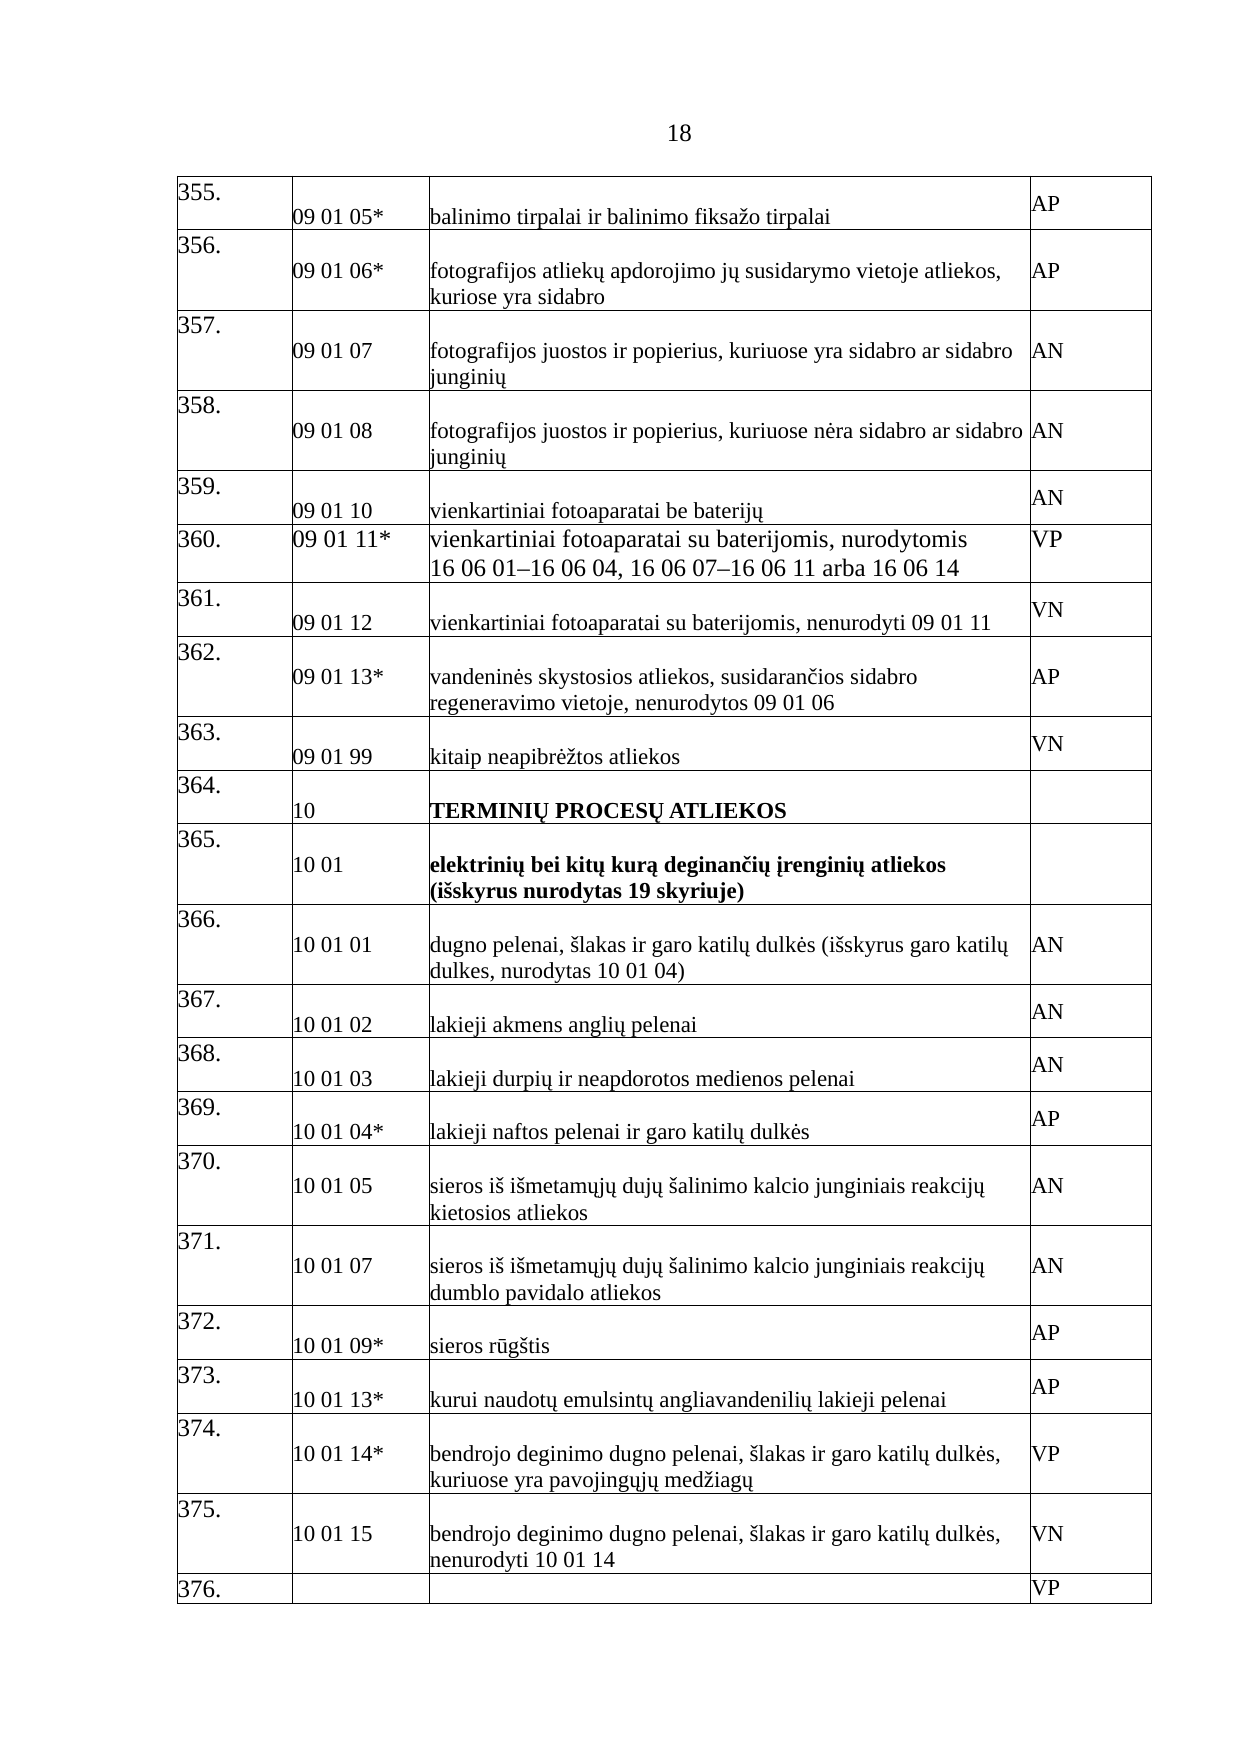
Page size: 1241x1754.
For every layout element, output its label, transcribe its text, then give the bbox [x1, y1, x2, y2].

table_cell 10 01 04* [293, 1092, 429, 1145]
table_cell [178, 771, 292, 823]
table_cell AN [1031, 1226, 1151, 1305]
table_cell fotografijos juostos ir popierius, kuriuose nėra sidabro ar sidabro junginių [430, 391, 1030, 470]
table_cell [1031, 824, 1151, 903]
table_cell lakieji naftos pelenai ir garo katilų dulkės [430, 1092, 1030, 1145]
table_cell 10 01 05 [293, 1146, 429, 1225]
table_cell dugno pelenai, šlakas ir garo katilų dulkės (išskyrus garo katilų dulkes, nurodytas 10 01 04) [430, 905, 1030, 983]
table_cell kitaip neapibrėžtos atliekos [430, 717, 1030, 769]
table_cell [178, 1306, 292, 1359]
table_cell kurui naudotų emulsintų angliavandenilių lakieji pelenai [430, 1360, 1030, 1412]
table_cell 10 01 09* [293, 1306, 429, 1359]
table_cell 10 01 15 [293, 1494, 429, 1573]
table_cell TERMINIŲ PROCESŲ ATLIEKOS [430, 771, 1030, 823]
table_cell AN [1031, 311, 1151, 389]
table_cell [178, 717, 292, 769]
table_cell VN [1031, 1494, 1151, 1573]
table_cell [293, 1574, 429, 1602]
table_cell AN [1031, 471, 1151, 523]
table_cell AN [1031, 985, 1151, 1037]
table_cell VN [1031, 583, 1151, 636]
table_cell 09 01 12 [293, 583, 429, 636]
table_cell [178, 1360, 292, 1412]
table_cell VP [1031, 525, 1151, 582]
table_cell sieros iš išmetamųjų dujų šalinimo kalcio junginiais reakcijų dumblo pavidalo atliekos [430, 1226, 1030, 1305]
table_cell [178, 1226, 292, 1305]
table_cell lakieji durpių ir neapdorotos medienos pelenai [430, 1038, 1030, 1091]
table_cell 09 01 11* [293, 525, 429, 582]
table_cell [178, 583, 292, 636]
table_cell 09 01 10 [293, 471, 429, 523]
table_cell vandeninės skystosios atliekos, susidarančios sidabro regeneravimo vietoje, nenurodytos 09 01 06 [430, 637, 1030, 716]
table_cell 10 01 02 [293, 985, 429, 1037]
table_cell [178, 311, 292, 389]
table_cell 09 01 08 [293, 391, 429, 470]
table_cell AP [1031, 177, 1151, 229]
table_cell [178, 637, 292, 716]
table_cell [178, 1038, 292, 1091]
table_cell VP [1031, 1414, 1151, 1493]
table_cell bendrojo deginimo dugno pelenai, šlakas ir garo katilų dulkės, kuriuose yra pavojingųjų medžiagų [430, 1414, 1030, 1493]
table_cell 10 01 14* [293, 1414, 429, 1493]
table_cell 09 01 99 [293, 717, 429, 769]
table_cell AN [1031, 1146, 1151, 1225]
table_cell 09 01 13* [293, 637, 429, 716]
table_cell AN [1031, 905, 1151, 983]
table_cell 09 01 06* [293, 230, 429, 309]
table_cell [178, 1574, 292, 1602]
table_cell VN [1031, 717, 1151, 769]
table_cell [178, 230, 292, 309]
table_cell VP [1031, 1574, 1151, 1602]
table_cell sieros iš išmetamųjų dujų šalinimo kalcio junginiais reakcijų kietosios atliekos [430, 1146, 1030, 1225]
table_cell 10 01 03 [293, 1038, 429, 1091]
table_cell bendrojo deginimo dugno pelenai, šlakas ir garo katilų dulkės, nenurodyti 10 01 14 [430, 1494, 1030, 1573]
table_cell 10 01 07 [293, 1226, 429, 1305]
table_cell [178, 824, 292, 903]
table_cell [178, 1494, 292, 1573]
table_cell [178, 1414, 292, 1493]
table_cell [430, 1574, 1030, 1602]
table_cell 09 01 05* [293, 177, 429, 229]
table_cell vienkartiniai fotoaparatai be baterijų [430, 471, 1030, 523]
table_cell 10 01 13* [293, 1360, 429, 1412]
table_cell elektrinių bei kitų kurą deginančių įrenginių atliekos (išskyrus nurodytas 19 skyriuje) [430, 824, 1030, 903]
table_cell [178, 1092, 292, 1145]
table_cell [178, 1146, 292, 1225]
table_cell AP [1031, 1092, 1151, 1145]
table_cell AP [1031, 637, 1151, 716]
table_cell [1031, 771, 1151, 823]
table_cell [178, 471, 292, 523]
table_cell sieros rūgštis [430, 1306, 1030, 1359]
table_cell vienkartiniai fotoaparatai su baterijomis, nenurodyti 09 01 11 [430, 583, 1030, 636]
table_cell 10 01 01 [293, 905, 429, 983]
table_cell [178, 391, 292, 470]
table_cell lakieji akmens anglių pelenai [430, 985, 1030, 1037]
table_cell AN [1031, 391, 1151, 470]
table_cell vienkartiniai fotoaparatai su baterijomis, nurodytomis 16 06 01–16 06 04, 16 06 07–16 06 11 arba 16 06 14 [430, 525, 1030, 582]
table_cell 09 01 07 [293, 311, 429, 389]
table_cell [178, 905, 292, 983]
table_cell 10 01 [293, 824, 429, 903]
table_cell fotografijos atliekų apdorojimo jų susidarymo vietoje atliekos, kuriose yra sidabro [430, 230, 1030, 309]
table_cell AP [1031, 1306, 1151, 1359]
table_cell balinimo tirpalai ir balinimo fiksažo tirpalai [430, 177, 1030, 229]
table_cell AN [1031, 1038, 1151, 1091]
table_cell AP [1031, 1360, 1151, 1412]
table_cell [178, 985, 292, 1037]
table_cell AP [1031, 230, 1151, 309]
table_cell 10 [293, 771, 429, 823]
table_cell [178, 177, 292, 229]
table_cell fotografijos juostos ir popierius, kuriuose yra sidabro ar sidabro junginių [430, 311, 1030, 389]
table_cell [178, 525, 292, 582]
